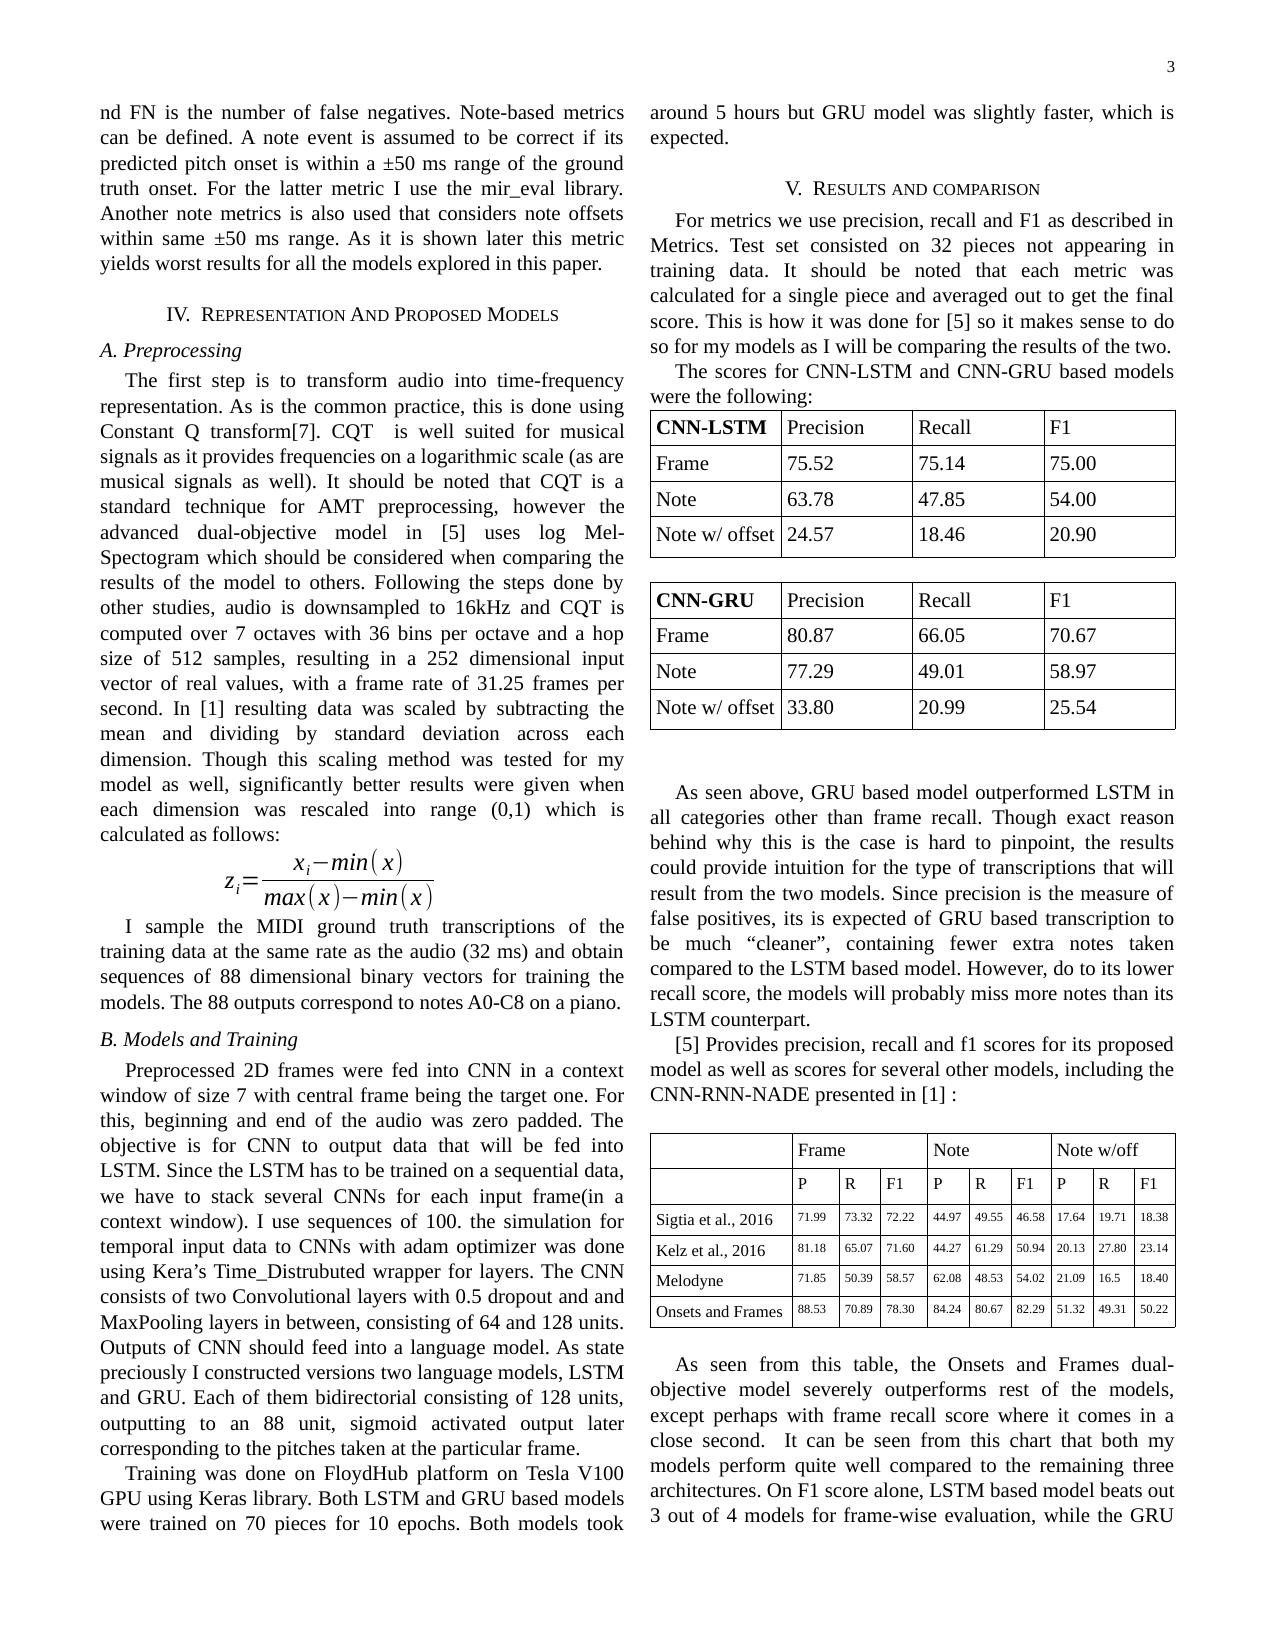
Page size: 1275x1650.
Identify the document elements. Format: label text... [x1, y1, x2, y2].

table_cell 18.46 [913, 517, 1044, 557]
table_cell 70.89 [840, 1297, 880, 1327]
table_cell 17.64 [1052, 1205, 1093, 1234]
table_cell 47.85 [913, 482, 1044, 516]
table_header [651, 1134, 792, 1168]
table_cell 19.71 [1094, 1205, 1134, 1234]
table_cell P [928, 1169, 969, 1204]
table_cell Note w/ offset [651, 690, 781, 729]
table_cell 72.22 [881, 1205, 927, 1234]
table_header Note w/off [1052, 1134, 1175, 1168]
table_cell Kelz et al., 2016 [651, 1236, 792, 1265]
table_cell F1 [1135, 1169, 1175, 1204]
table_cell 51.32 [1052, 1297, 1093, 1327]
table_cell 54.02 [1012, 1266, 1051, 1296]
table_cell Sigtia et al., 2016 [651, 1205, 792, 1234]
table_cell 61.29 [970, 1236, 1011, 1265]
table_cell 80.87 [782, 619, 912, 653]
table_cell 49.55 [970, 1205, 1011, 1234]
table_cell Frame [651, 619, 781, 653]
table_header Note [928, 1134, 1051, 1168]
table_cell Frame [651, 446, 781, 481]
table_cell 62.08 [928, 1266, 969, 1296]
table_cell 16.5 [1094, 1266, 1134, 1296]
text As seen from this table, the Onsets and Frames dual-objective model severely outperforms rest of the models, except perhaps with frame recall score where it comes in a close second. It can be seen from this chart that both my models perform quite well compared to the remaining three architectures. On F1 score alone, LSTM based model beats out 3 out of 4 models for frame-wise evaluation, while the GRU [650, 1352, 1175, 1527]
table_cell R [840, 1169, 880, 1204]
table_cell R [970, 1169, 1011, 1204]
text around 5 hours but GRU model was slightly faster, which is expected. [650, 100, 1175, 149]
text The scores for CNN-LSTM and CNN-GRU based models were the following: [650, 359, 1175, 408]
table_cell R [1094, 1169, 1134, 1204]
table_cell 58.97 [1045, 654, 1175, 689]
table_cell 82.29 [1012, 1297, 1051, 1327]
table_cell [651, 1169, 792, 1204]
table_cell 49.01 [913, 654, 1044, 689]
table_cell 71.60 [881, 1236, 927, 1265]
table_cell 63.78 [782, 482, 912, 516]
table_header CNN-LSTM [651, 411, 781, 445]
text nd FN is the number of false negatives. Note-based metrics can be defined. A note event is assumed to be correct if its predicted pitch onset is within a ±50 ms range of the ground truth onset. For the latter metric I use the mir_eval library. Another note metrics is also used that considers note offsets within same ±50 ms range. As it is shown later this metric yields worst results for all the models explored in this paper. [100, 100, 625, 275]
table_cell 66.05 [913, 619, 1044, 653]
table_cell 20.90 [1045, 517, 1175, 557]
text Preprocessed 2D frames were fed into CNN in a context window of size 7 with central frame being the target one. For this, beginning and end of the audio was zero padded. The objective is for CNN to output data that will be fed into LSTM. Since the LSTM has to be trained on a sequential data, we have to stack several CNNs for each input frame(in a context window). I use sequences of 100. the simulation for temporal input data to CNNs with adam optimizer was done using Kera’s Time_Distrubuted wrapper for layers. The CNN consists of two Convolutional layers with 0.5 dropout and and MaxPooling layers in between, consisting of 64 and 128 units. Outputs of CNN should feed into a language model. As state preciously I constructed versions two language models, LSTM and GRU. Each of them bidirectorial consisting of 128 units, outputting to an 88 unit, sigmoid activated output later corresponding to the pitches taken at the particular frame. [100, 1058, 625, 1460]
text As seen above, GRU based model outperformed LSTM in all categories other than frame recall. Though exact reason behind why this is the case is hard to pinpoint, the results could provide intuition for the type of transcriptions that will result from the two models. Since precision is the measure of false positives, its is expected of GRU based transcription to be much “cleaner”, containing fewer extra notes taken compared to the LSTM based model. However, do to its lower recall score, the models will probably miss more notes than its LSTM counterpart. [650, 780, 1175, 1031]
table_cell 80.67 [970, 1297, 1011, 1327]
text [5] Provides precision, recall and f1 scores for its proposed model as well as scores for several other models, including the CNN-RNN-NADE presented in [1] : [650, 1032, 1175, 1106]
table_cell 24.57 [782, 517, 912, 557]
table_cell P [793, 1169, 839, 1204]
table_cell F1 [1012, 1169, 1051, 1204]
subtitle Results and comparison [650, 175, 1175, 199]
table_cell 50.94 [1012, 1236, 1051, 1265]
table_header CNN-GRU [651, 583, 781, 618]
table_cell 20.99 [913, 690, 1044, 729]
table_cell F1 [881, 1169, 927, 1204]
subtitle Representation And Proposed Models [100, 301, 625, 326]
table_cell 78.30 [881, 1297, 927, 1327]
table_cell Note [651, 482, 781, 516]
text I sample the MIDI ground truth transcriptions of the training data at the same rate as the audio (32 ms) and obtain sequences of 88 dimensional binary vectors for training the models. The 88 outputs correspond to notes A0-C8 on a piano. [100, 914, 625, 1014]
table_cell 23.14 [1135, 1236, 1175, 1265]
table_cell 21.09 [1052, 1266, 1093, 1296]
table_cell 70.67 [1045, 619, 1175, 653]
table_cell 84.24 [928, 1297, 969, 1327]
table_header Precision [782, 411, 912, 445]
text Training was done on FloydHub platform on Tesla V100 GPU using Keras library. Both LSTM and GRU based models were trained on 70 pieces for 10 epochs. Both models took [100, 1461, 625, 1535]
table_cell 33.80 [782, 690, 912, 729]
table_cell Note [651, 654, 781, 689]
table_cell 65.07 [840, 1236, 880, 1265]
table_cell 25.54 [1045, 690, 1175, 729]
subtitle A. Preprocessing [100, 338, 625, 362]
table_cell 75.52 [782, 446, 912, 481]
table_cell Melodyne [651, 1266, 792, 1296]
table_cell 81.18 [793, 1236, 839, 1265]
table_cell P [1052, 1169, 1093, 1204]
table_cell 58.57 [881, 1266, 927, 1296]
table_cell Onsets and Frames [651, 1297, 792, 1327]
table_cell 48.53 [970, 1266, 1011, 1296]
table_cell 44.97 [928, 1205, 969, 1234]
table_cell 20.13 [1052, 1236, 1093, 1265]
text For metrics we use precision, recall and F1 as described in Metrics. Test set consisted on 32 pieces not appearing in training data. It should be noted that each metric was calculated for a single piece and averaged out to get the final score. This is how it was done for [5] so it makes sense to do so for my models as I will be comparing the results of the two. [650, 208, 1175, 358]
table_cell 50.39 [840, 1266, 880, 1296]
table_cell 75.14 [913, 446, 1044, 481]
table_cell 50.22 [1135, 1297, 1175, 1327]
table_cell 49.31 [1094, 1297, 1134, 1327]
table_cell 18.38 [1135, 1205, 1175, 1234]
table_header Recall [913, 411, 1044, 445]
table_cell 27.80 [1094, 1236, 1134, 1265]
text The first step is to transform audio into time-frequency representation. As is the common practice, this is done using Constant Q transform[7]. CQT is well suited for musical signals as it provides frequencies on a logarithmic scale (as are musical signals as well). It should be noted that CQT is a standard technique for AMT preprocessing, however the advanced dual-objective model in [5] uses log Mel-Spectogram which should be considered when comparing the results of the model to others. Following the steps done by other studies, audio is downsampled to 16kHz and CQT is computed over 7 octaves with 36 bins per octave and a hop size of 512 samples, resulting in a 252 dimensional input vector of real values, with a frame rate of 31.25 frames per second. In [1] resulting data was scaled by subtracting the mean and dividing by standard deviation across each dimension. Though this scaling method was tested for my model as well, significantly better results were given when each dimension was rescaled into range (0,1) which is calculated as follows: [100, 368, 625, 846]
table_header Precision [782, 583, 912, 618]
table_cell 44.27 [928, 1236, 969, 1265]
table_cell 71.99 [793, 1205, 839, 1234]
table_header Recall [913, 583, 1044, 618]
table_header Frame [793, 1134, 927, 1168]
table_cell 73.32 [840, 1205, 880, 1234]
table_cell 18.40 [1135, 1266, 1175, 1296]
table_cell 88.53 [793, 1297, 839, 1327]
table_cell 77.29 [782, 654, 912, 689]
table_cell 54.00 [1045, 482, 1175, 516]
table_cell 75.00 [1045, 446, 1175, 481]
table_cell 71.85 [793, 1266, 839, 1296]
table_cell Note w/ offset [651, 517, 781, 557]
table_header F1 [1045, 583, 1175, 618]
table_cell 46.58 [1012, 1205, 1051, 1234]
subtitle B. Models and Training [100, 1027, 625, 1051]
table_header F1 [1045, 411, 1175, 445]
